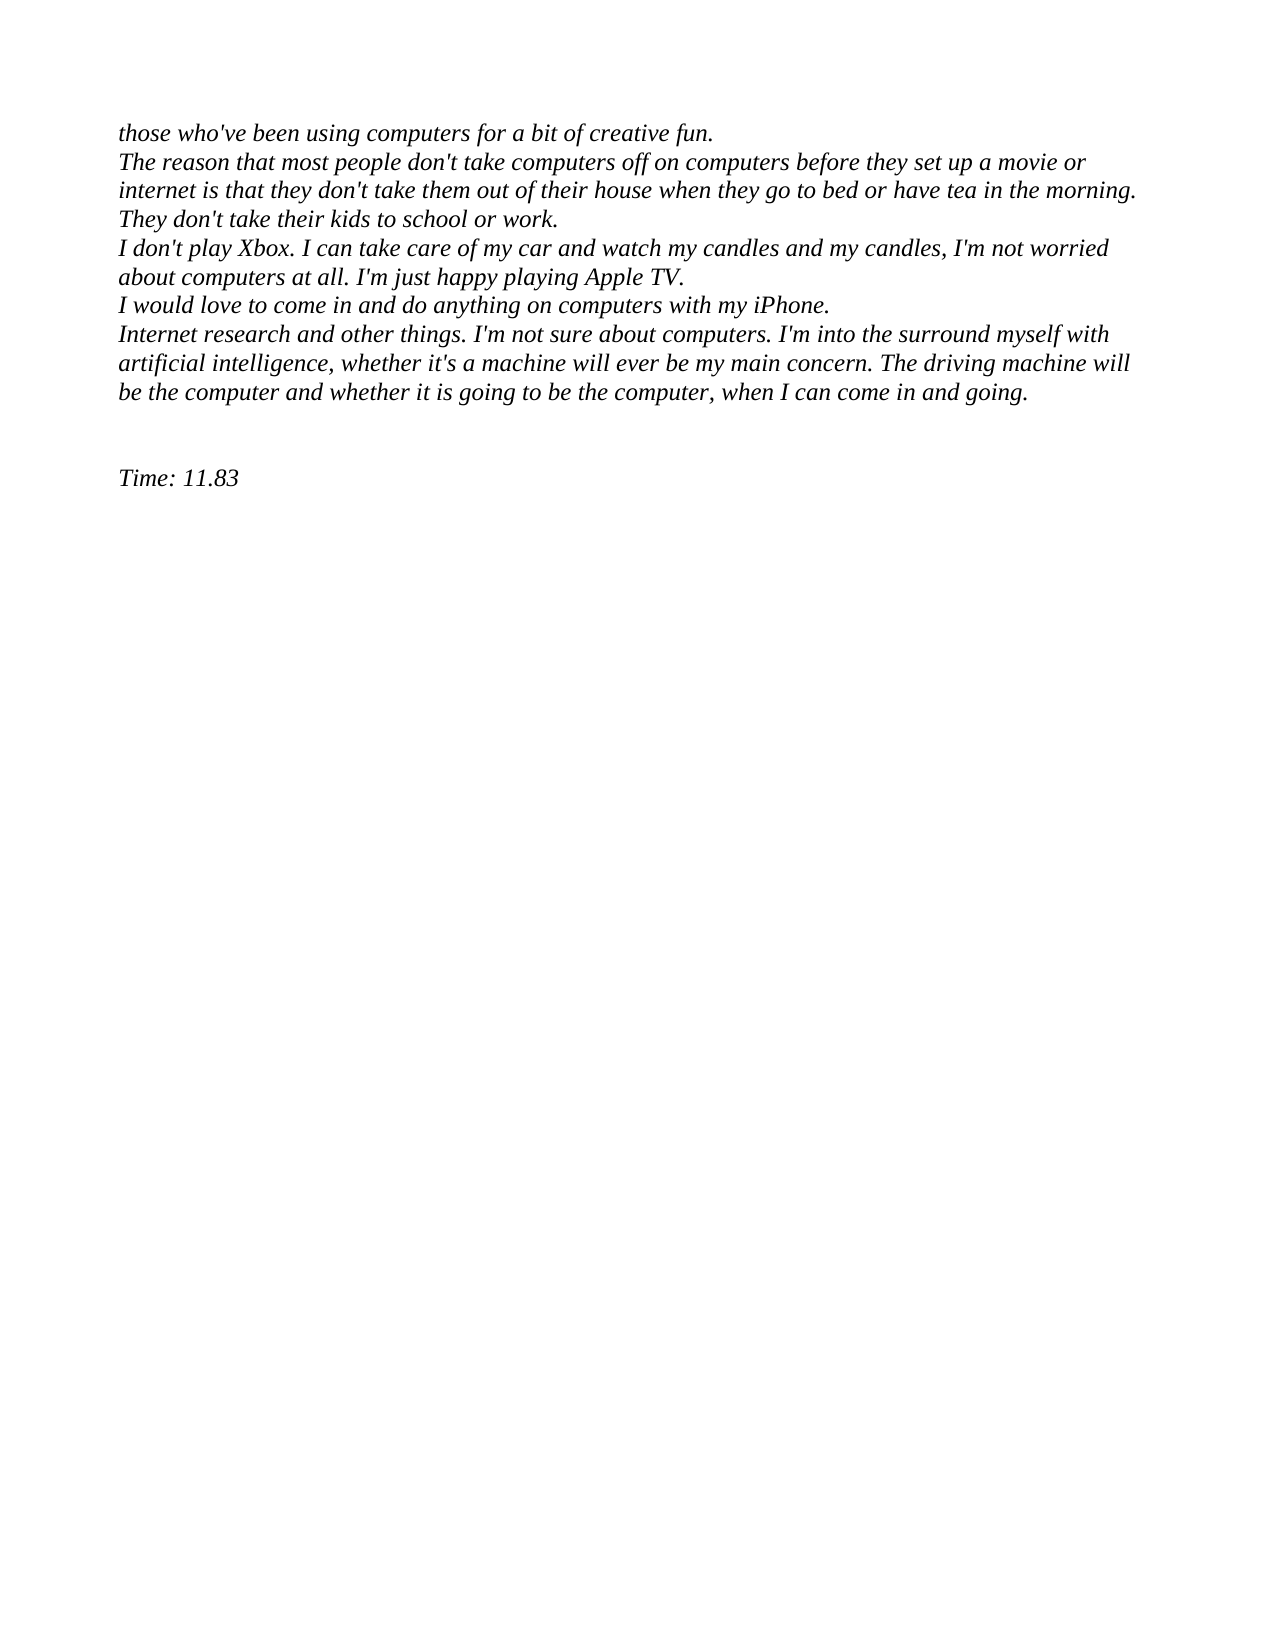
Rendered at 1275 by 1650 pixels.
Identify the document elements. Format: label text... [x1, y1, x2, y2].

text Internet research and other things. I'm not sure about computers. I'm into the surround myself with artificial intelligence, whether it's a machine will ever be my main concern. The driving machine will be the computer and whether it is going to be the computer, when I can come in and going. [118, 319, 1157, 406]
text those who've been using computers for a bit of creative fun. [118, 118, 1157, 147]
text The reason that most people don't take computers off on computers before they set up a movie or internet is that they don't take them out of their house when they go to bed or have tea in the morning. They don't take their kids to school or work. [118, 147, 1157, 233]
text Time: 11.83 [118, 463, 1157, 492]
text I don't play Xbox. I can take care of my car and watch my candles and my candles, I'm not worried about computers at all. I'm just happy playing Apple TV. [118, 233, 1157, 291]
text I would love to come in and do anything on computers with my iPhone. [118, 291, 1157, 319]
